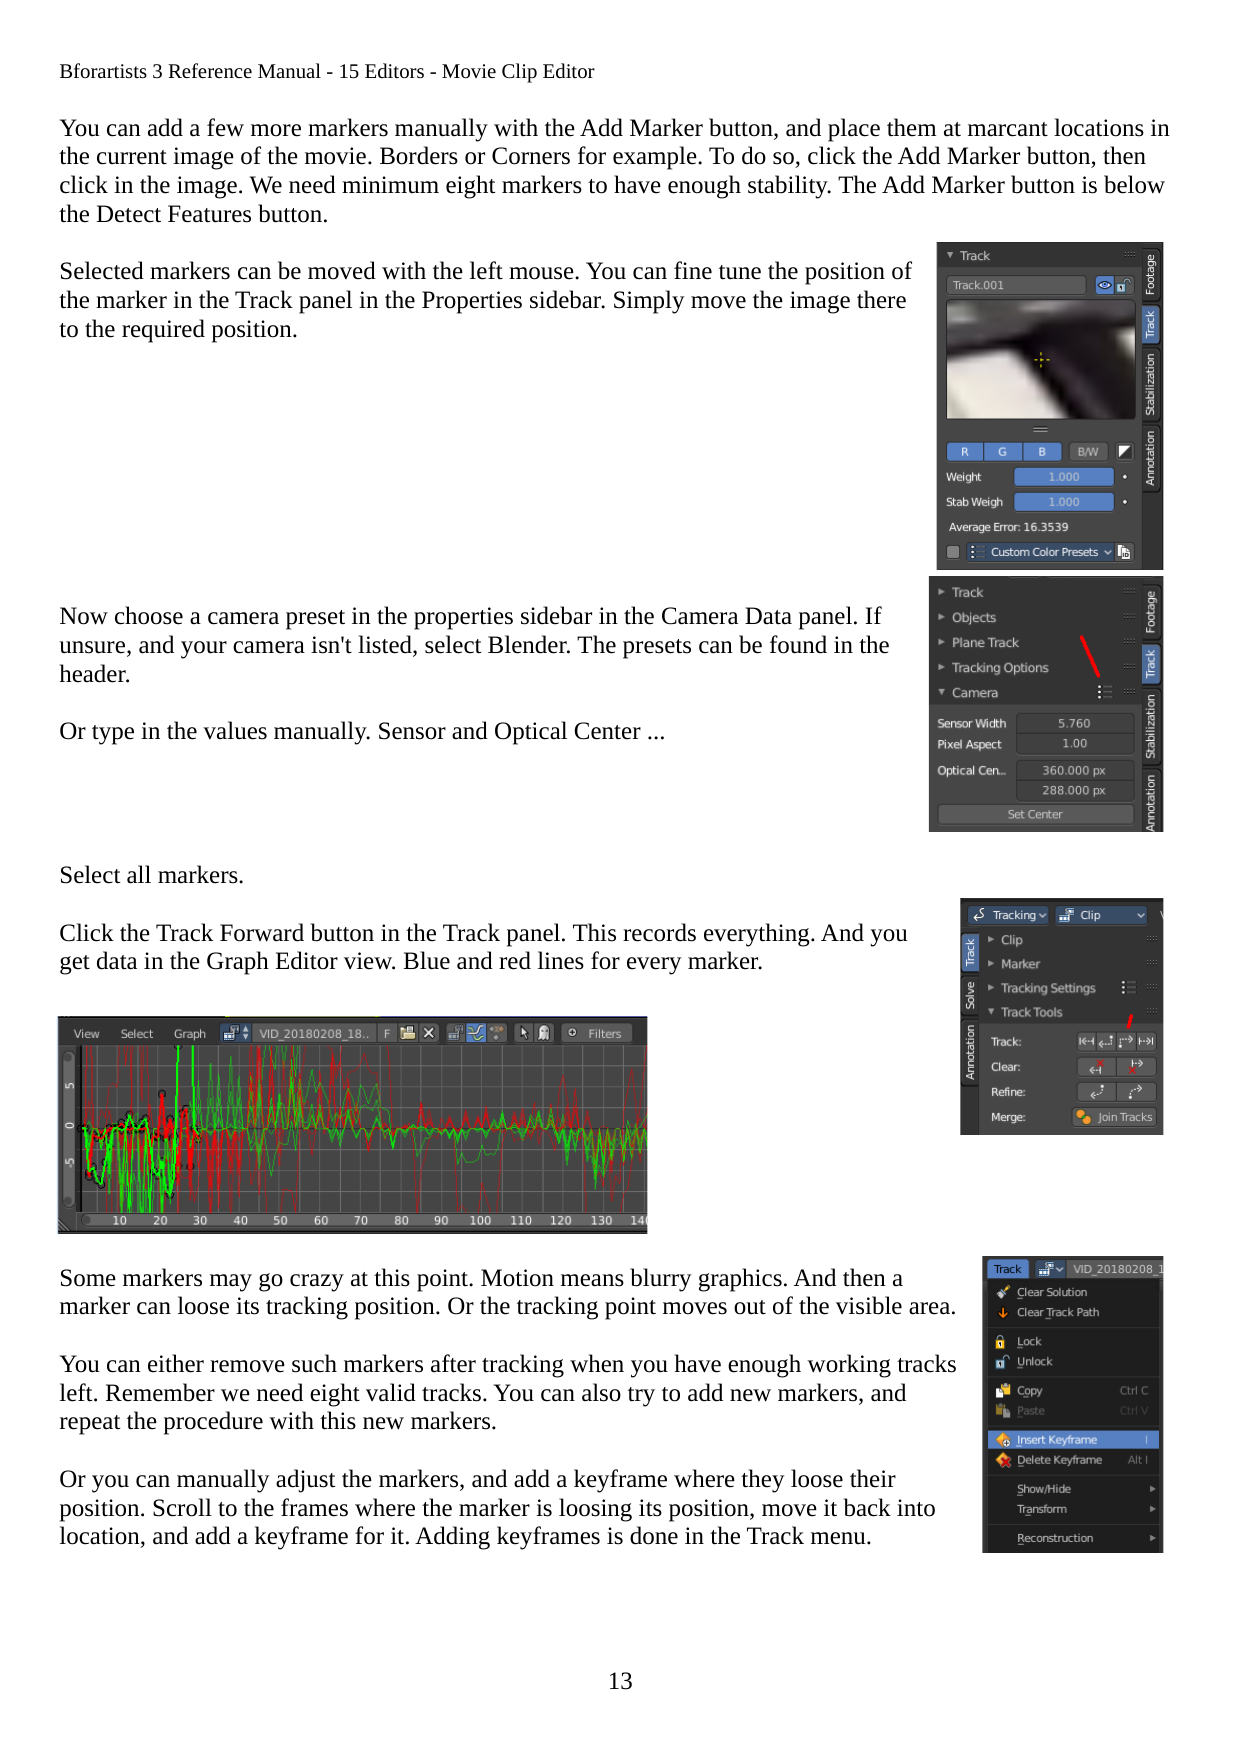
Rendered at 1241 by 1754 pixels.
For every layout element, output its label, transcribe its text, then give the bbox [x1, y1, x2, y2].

text Or type in the values manually. Sensor and Optical Center ... [59, 716, 928, 745]
text You can either remove such markers after tracking when you have enough working tracks left. Remember we need eight valid tracks. You can also try to add new markers, and repeat the procedure with this new markers. [59, 1349, 982, 1435]
picture [960, 898, 1164, 1135]
text Some markers may go crazy at this point. Motion means blurry graphics. And then a marker can loose its tracking position. Or the tracking point moves out of the visible area. [59, 1263, 982, 1320]
text You can add a few more markers manually with the Add Marker button, and place them at marcant locations in the current image of the movie. Borders or Corners for example. To do so, click the Add Marker button, then click in the image. We need minimum eight markers to have enough stability. The Add Marker button is below the Detect Features button. [59, 113, 1181, 228]
text Select all markers. [59, 860, 1181, 889]
text Now choose a camera preset in the properties sidebar in the Camera Data panel. If unsure, and your camera isn't listed, select Blender. The presets can be found in the header. [59, 601, 928, 688]
picture [56, 1016, 648, 1234]
picture [936, 242, 1164, 570]
picture [982, 1256, 1164, 1553]
text Selected markers can be moved with the left mouse. You can fine tune the position of the marker in the Track panel in the Properties sidebar. Simply move the image there to the required position. [59, 256, 936, 343]
picture [928, 576, 1164, 832]
text Click the Track Forward button in the Track panel. This records everything. And you get data in the Graph Editor view. Blue and red lines for every marker. [59, 918, 960, 975]
text Or you can manually adjust the markers, and add a keyframe where they loose their position. Scroll to the frames where the marker is loosing its position, move it back into location, and add a keyframe for it. Adding keyframes is done in the Track menu. [59, 1464, 982, 1550]
